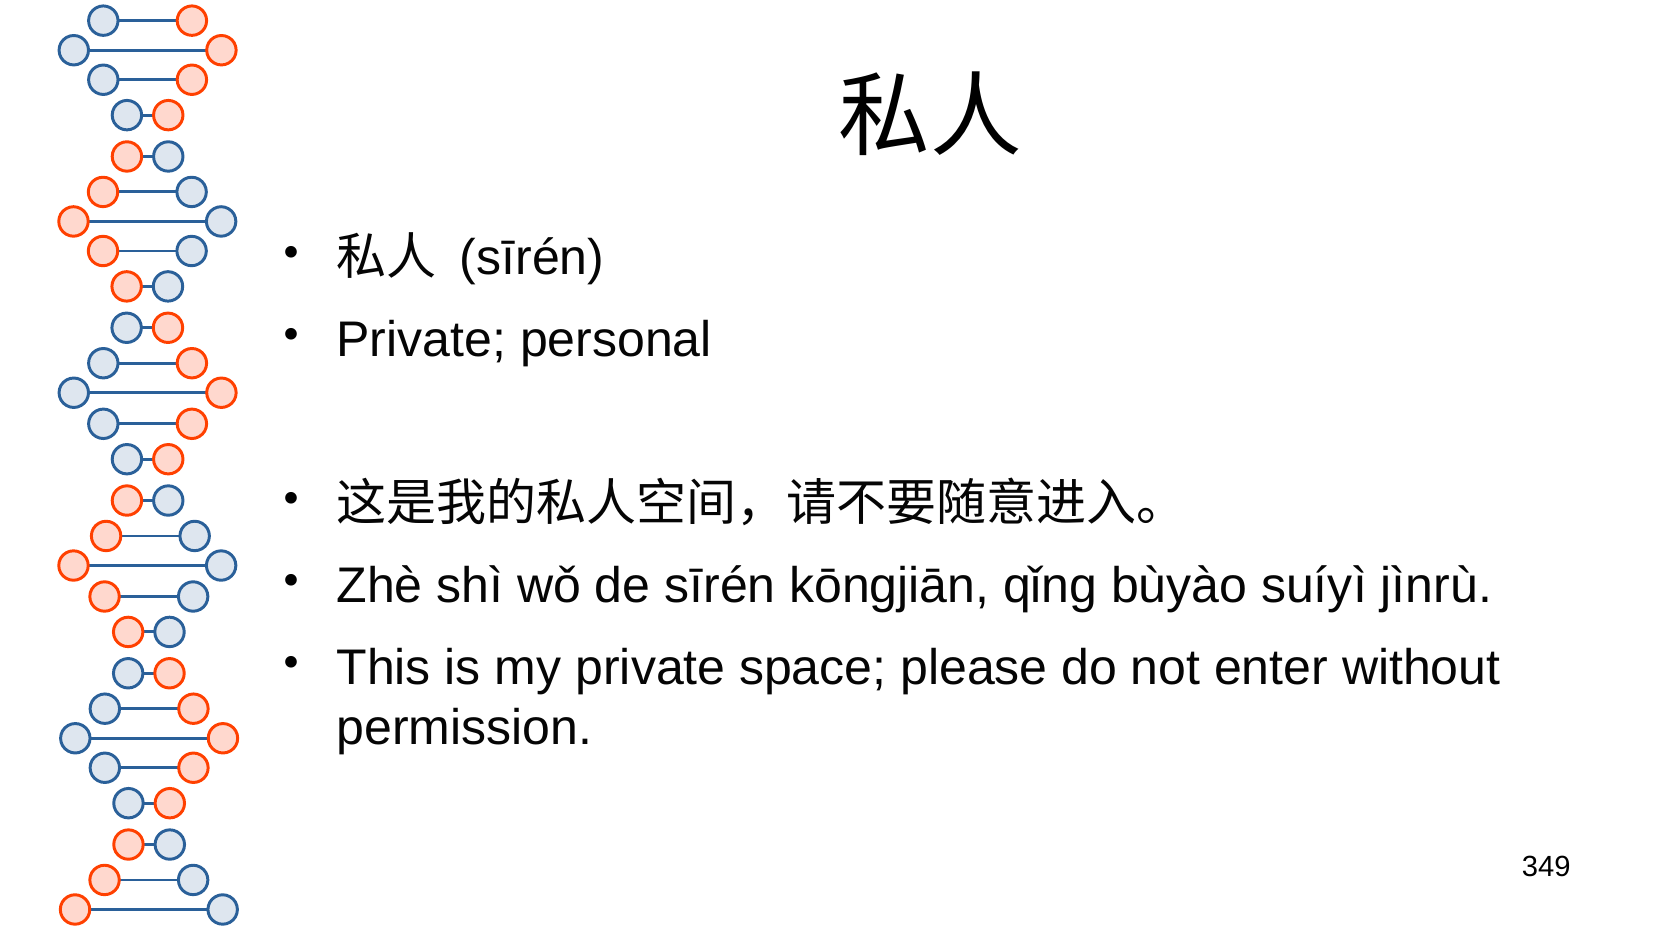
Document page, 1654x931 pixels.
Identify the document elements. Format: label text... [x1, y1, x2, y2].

list 私人 (sīrén) Private; personal 这是我的私人空间，请不要随意进入。 Zhè shì wǒ de sīrén kōnɡjiān, qǐng bùyào suíyì jìnrù. This is my private space; please do not enter without permission. [265, 224, 1595, 764]
title 私人 [265, 35, 1595, 189]
